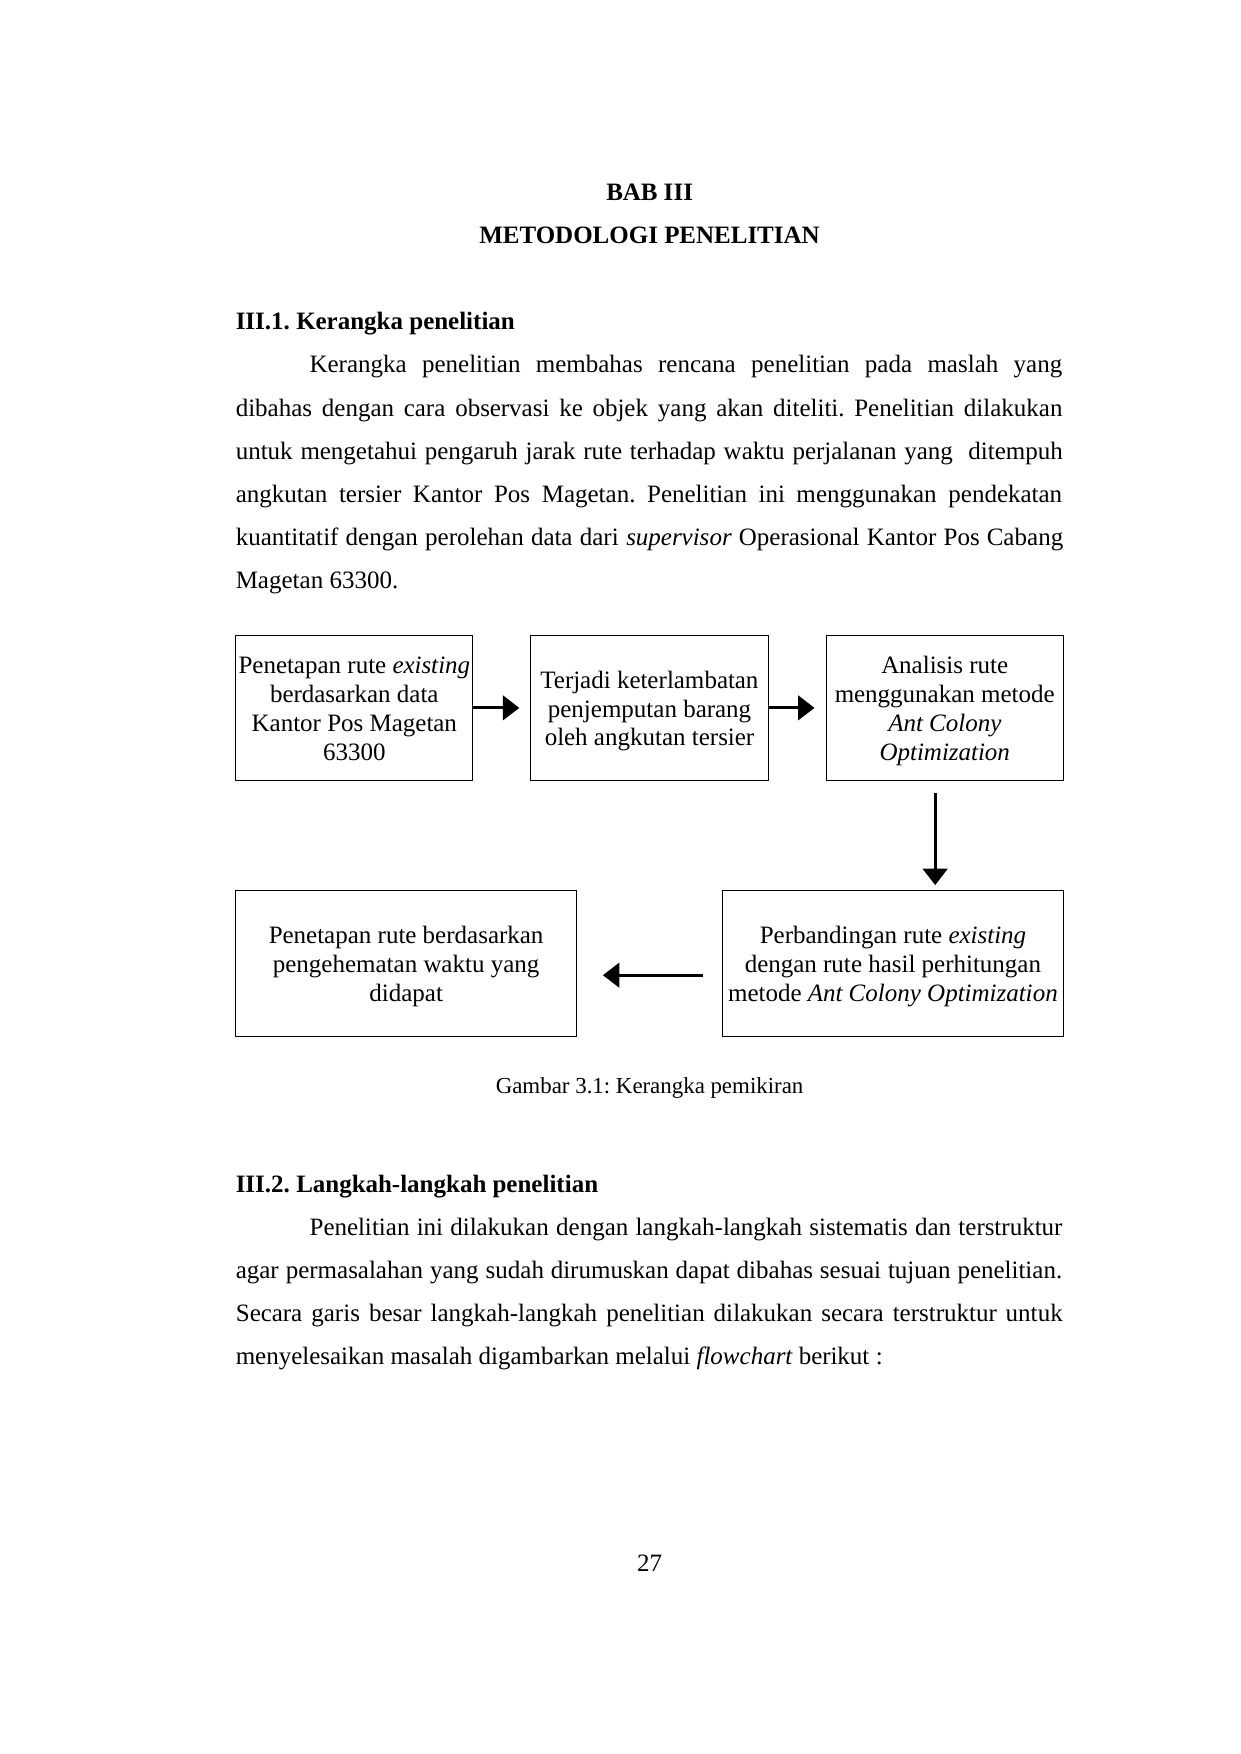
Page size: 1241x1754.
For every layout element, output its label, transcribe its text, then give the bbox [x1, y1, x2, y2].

subtitle Kerangka penelitian [236, 306, 1063, 335]
subtitle Langkah-langkah penelitian [236, 1169, 1063, 1198]
text Kerangka penelitian membahas rencana penelitian pada maslah yang dibahas dengan cara observasi ke objek yang akan diteliti. Penelitian dilakukan untuk mengetahui pengaruh jarak rute terhadap waktu perjalanan yang ditempuh angkutan tersier Kantor Pos Magetan. Penelitian ini menggunakan pendekatan kuantitatif dengan perolehan data dari supervisor Operasional Kantor Pos Cabang Magetan 63300. [236, 349, 1063, 594]
subtitle METODOLOGI PENELITIAN [236, 177, 1063, 249]
text Gambar 3.1: Kerangka pemikiran [236, 1072, 1063, 1098]
text Penelitian ini dilakukan dengan langkah-langkah sistematis dan terstruktur agar permasalahan yang sudah dirumuskan dapat dibahas sesuai tujuan penelitian. Secara garis besar langkah-langkah penelitian dilakukan secara terstruktur untuk menyelesaikan masalah digambarkan melalui flowchart berikut : [236, 1212, 1063, 1370]
